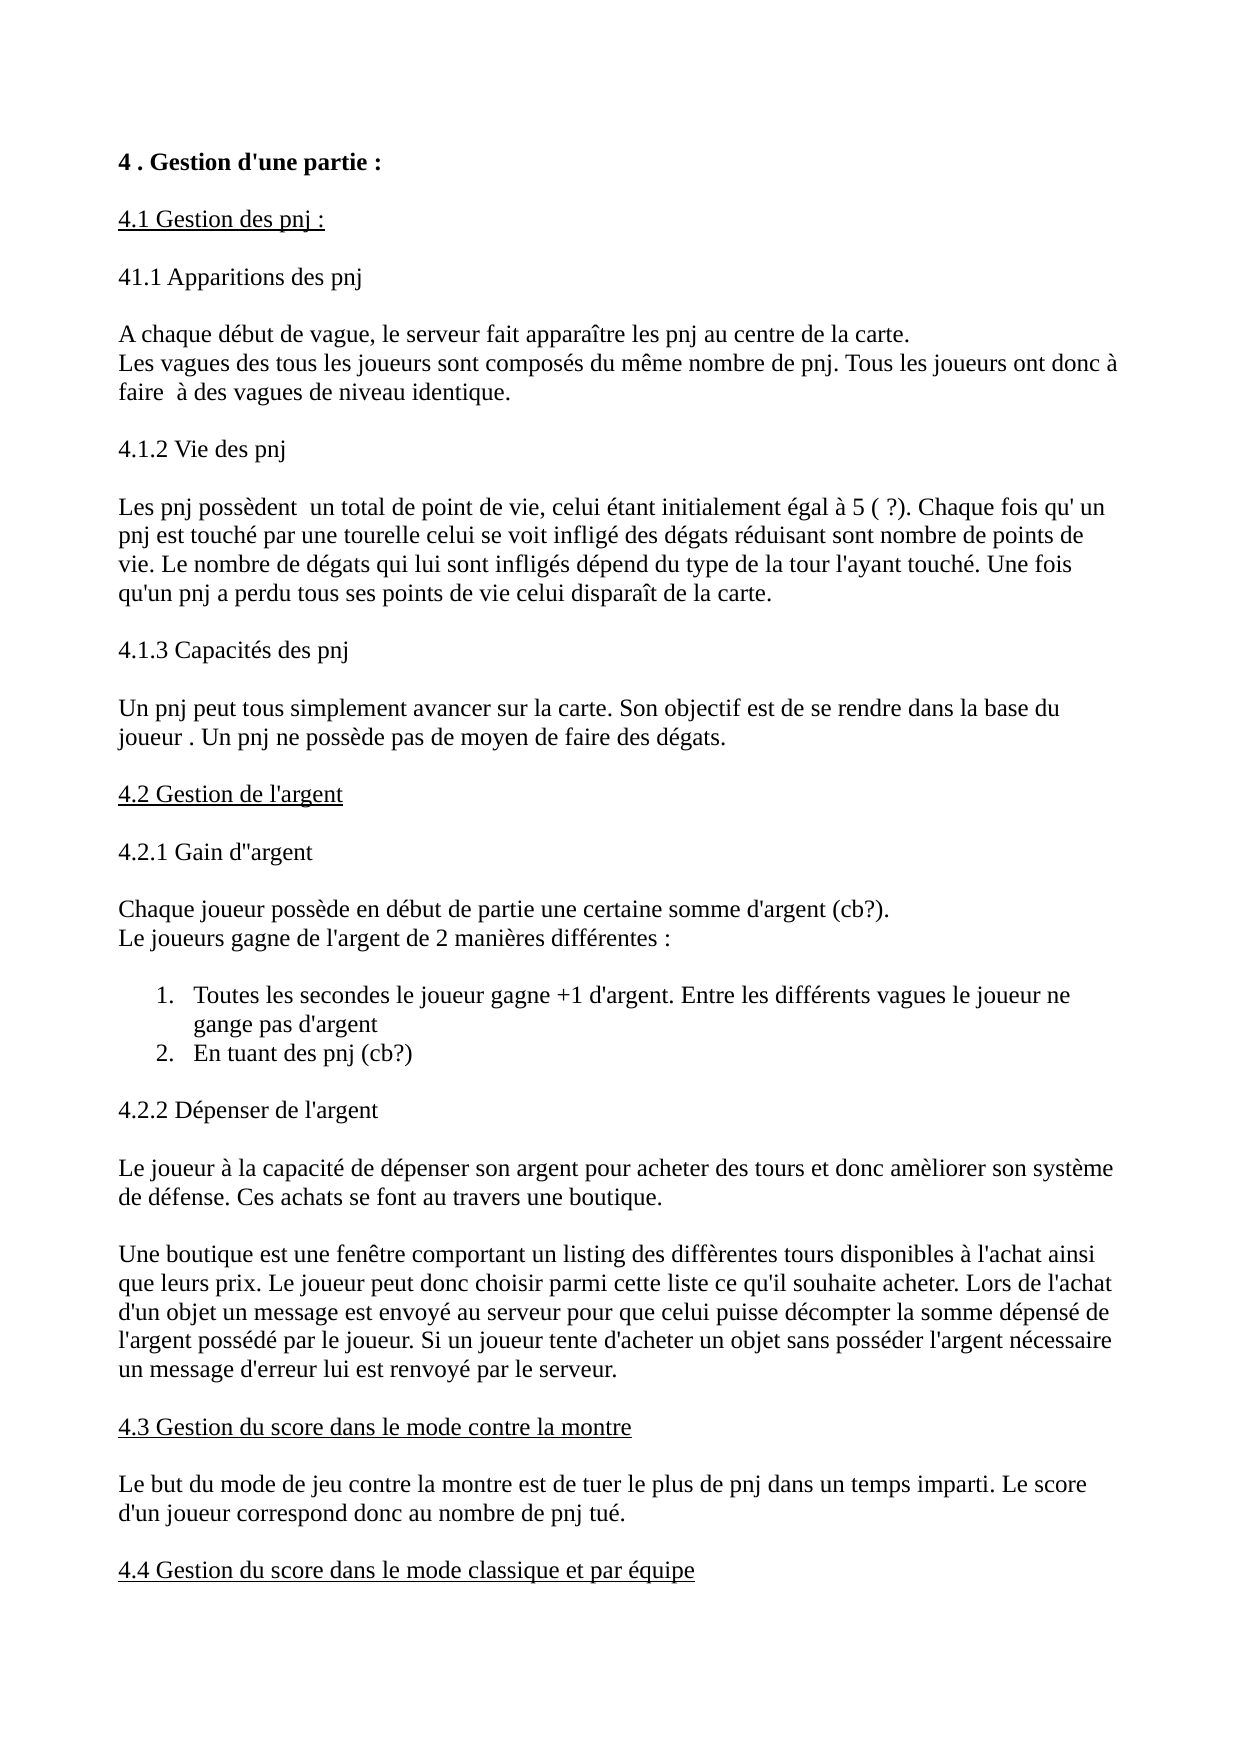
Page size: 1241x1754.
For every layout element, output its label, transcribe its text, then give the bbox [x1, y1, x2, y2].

text A chaque début de vague, le serveur fait apparaître les pnj au centre de la carte. [118, 319, 1122, 348]
list En tuant des pnj (cb?) [156, 1038, 1122, 1067]
text 4.2.1 Gain d''argent [118, 837, 1122, 866]
text Les pnj possèdent un total de point de vie, celui étant initialement égal à 5 ( ?). Chaque fois qu' un pnj est touché par une tourelle celui se voit infligé des dégats réduisant sont nombre de points de vie. Le nombre de dégats qui lui sont infligés dépend du type de la tour l'ayant touché. Une fois qu'un pnj a perdu tous ses points de vie celui disparaît de la carte. [118, 492, 1122, 607]
text 4.1.3 Capacités des pnj [118, 636, 1122, 664]
text 4.3 Gestion du score dans le mode contre la montre [118, 1412, 1122, 1441]
text Le joueurs gagne de l'argent de 2 manières différentes : [118, 923, 1122, 952]
list Toutes les secondes le joueur gagne +1 d'argent. Entre les différents vagues le joueur ne gange pas d'argent [156, 981, 1122, 1038]
text 4.1.2 Vie des pnj [118, 434, 1122, 463]
text 4.1 Gestion des pnj : [118, 204, 1122, 233]
text Le joueur à la capacité de dépenser son argent pour acheter des tours et donc amèliorer son système de défense. Ces achats se font au travers une boutique. [118, 1153, 1122, 1211]
text Les vagues des tous les joueurs sont composés du même nombre de pnj. Tous les joueurs ont donc à faire à des vagues de niveau identique. [118, 348, 1122, 406]
text 4 . Gestion d'une partie : [118, 147, 1122, 176]
text 4.2 Gestion de l'argent [118, 779, 1122, 808]
text Un pnj peut tous simplement avancer sur la carte. Son objectif est de se rendre dans la base du joueur . Un pnj ne possède pas de moyen de faire des dégats. [118, 693, 1122, 751]
text 4.4 Gestion du score dans le mode classique et par équipe [118, 1556, 1122, 1584]
text 4.2.2 Dépenser de l'argent [118, 1096, 1122, 1124]
text 41.1 Apparitions des pnj [118, 262, 1122, 291]
text Une boutique est une fenêtre comportant un listing des diffèrentes tours disponibles à l'achat ainsi que leurs prix. Le joueur peut donc choisir parmi cette liste ce qu'il souhaite acheter. Lors de l'achat d'un objet un message est envoyé au serveur pour que celui puisse décompter la somme dépensé de l'argent possédé par le joueur. Si un joueur tente d'acheter un objet sans posséder l'argent nécessaire un message d'erreur lui est renvoyé par le serveur. [118, 1239, 1122, 1383]
text Chaque joueur possède en début de partie une certaine somme d'argent (cb?). [118, 894, 1122, 923]
text Le but du mode de jeu contre la montre est de tuer le plus de pnj dans un temps imparti. Le score d'un joueur correspond donc au nombre de pnj tué. [118, 1469, 1122, 1527]
